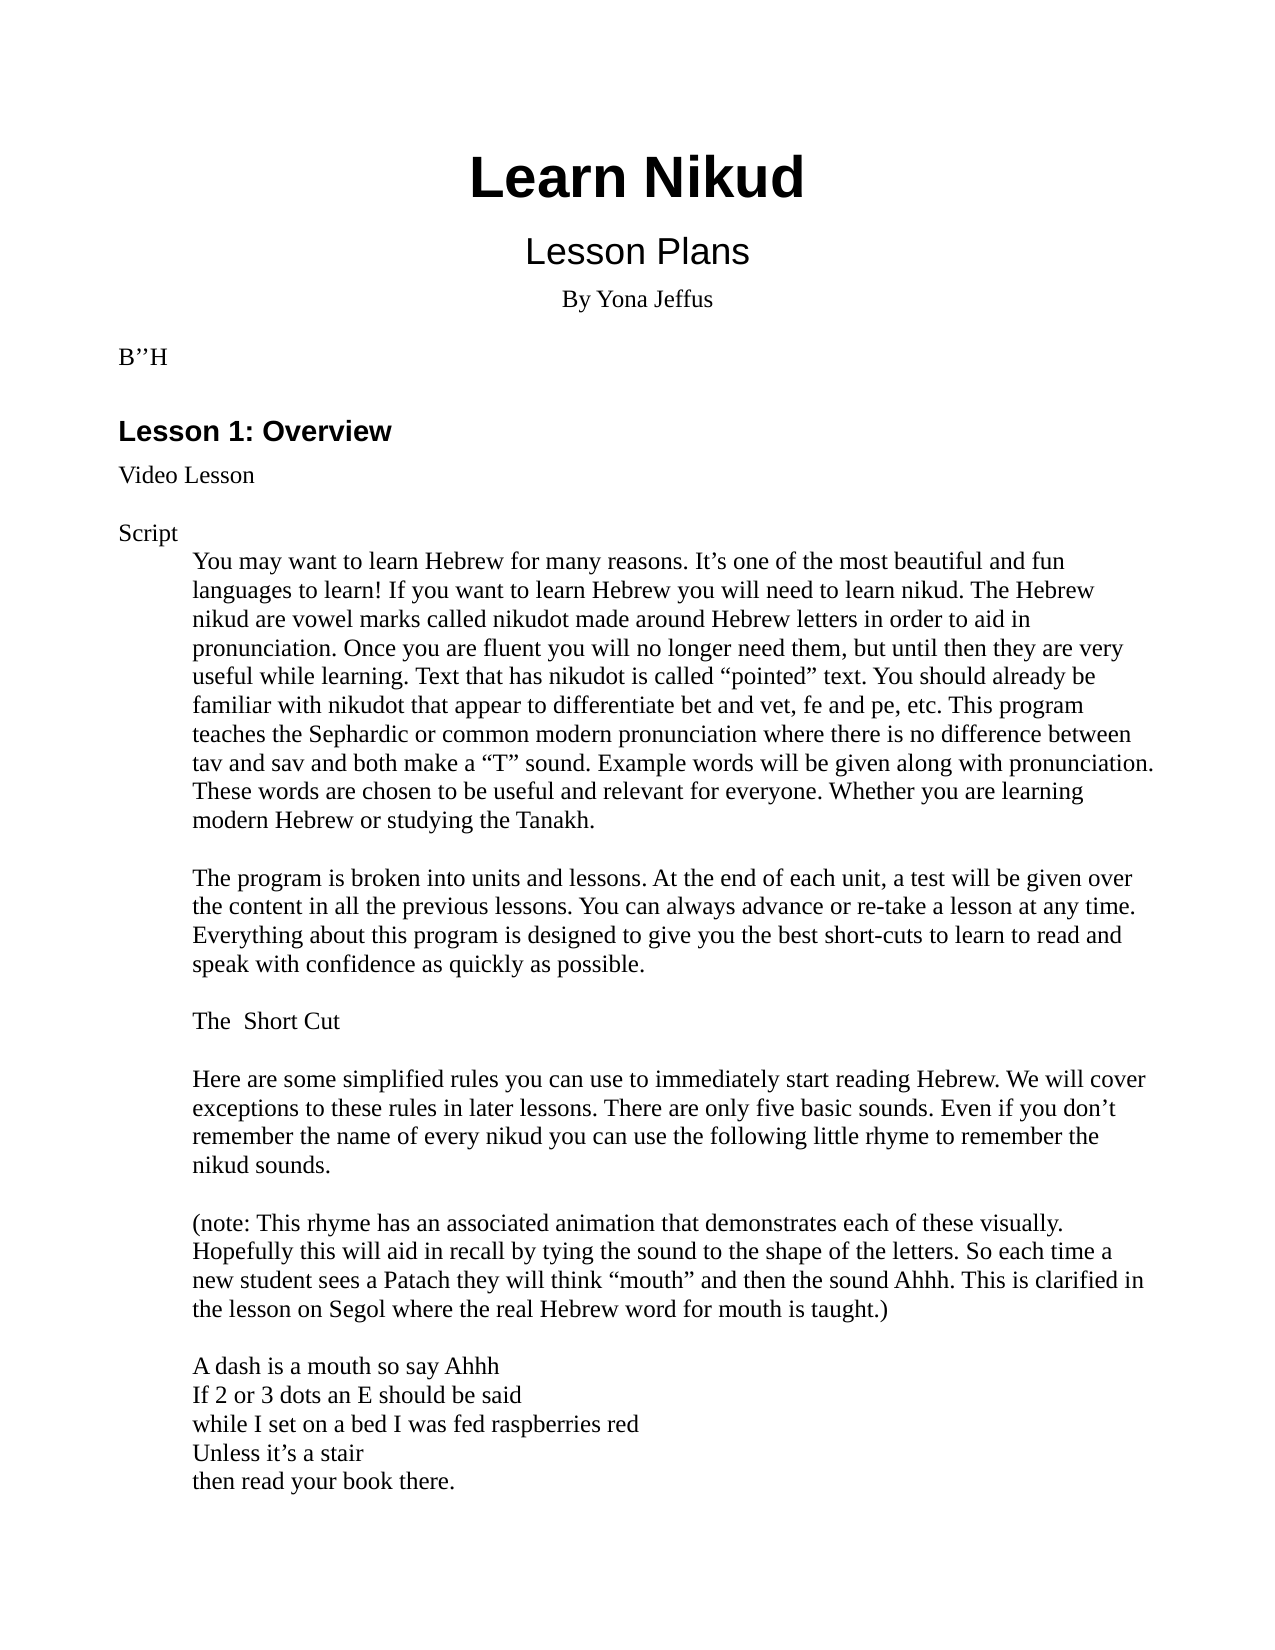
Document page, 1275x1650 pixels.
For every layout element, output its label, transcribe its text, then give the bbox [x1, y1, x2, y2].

text By Yona Jeffus [118, 284, 1157, 313]
text while I set on a bed I was fed raspberries red [192, 1409, 1157, 1438]
text Unless it’s a stair [192, 1438, 1157, 1466]
text Video Lesson [118, 460, 1157, 489]
text Script [118, 518, 1157, 546]
subtitle Lesson 1: Overview [118, 414, 1157, 448]
text B’’H [118, 342, 1157, 371]
text (note: This rhyme has an associated animation that demonstrates each of these visually. Hopefully this will aid in recall by tying the sound to the shape of the letters. So each time a new student sees a Patach they will think “mouth” and then the sound Ahhh. This is clarified in the lesson on Segol where the real Hebrew word for mouth is taught.) [192, 1208, 1157, 1323]
text You may want to learn Hebrew for many reasons. It’s one of the most beautiful and fun languages to learn! If you want to learn Hebrew you will need to learn nikud. The Hebrew nikud are vowel marks called nikudot made around Hebrew letters in order to aid in pronunciation. Once you are fluent you will no longer need them, but until then they are very useful while learning. Text that has nikudot is called “pointed” text. You should already be familiar with nikudot that appear to differentiate bet and vet, fe and pe, etc. This program teaches the Sephardic or common modern pronunciation where there is no difference between tav and sav and both make a “T” sound. Example words will be given along with pronunciation. These words are chosen to be useful and relevant for everyone. Whether you are learning modern Hebrew or studying the Tanakh. [192, 546, 1157, 834]
text A dash is a mouth so say Ahhh [192, 1351, 1157, 1380]
text The Short Cut [192, 1006, 1157, 1035]
title Learn Nikud [118, 143, 1157, 210]
text The program is broken into units and lessons. At the end of each unit, a test will be given over the content in all the previous lessons. You can always advance or re-take a lesson at any time. Everything about this program is designed to give you the best short-cuts to learn to read and speak with confidence as quickly as possible. [192, 863, 1157, 978]
text Here are some simplified rules you can use to immediately start reading Hebrew. We will cover exceptions to these rules in later lessons. There are only five basic sounds. Even if you don’t remember the name of every nikud you can use the following little rhyme to remember the nikud sounds. [192, 1064, 1157, 1179]
text then read your book there. [192, 1466, 1157, 1495]
text If 2 or 3 dots an E should be said [192, 1380, 1157, 1409]
subtitle Lesson Plans [118, 229, 1157, 272]
